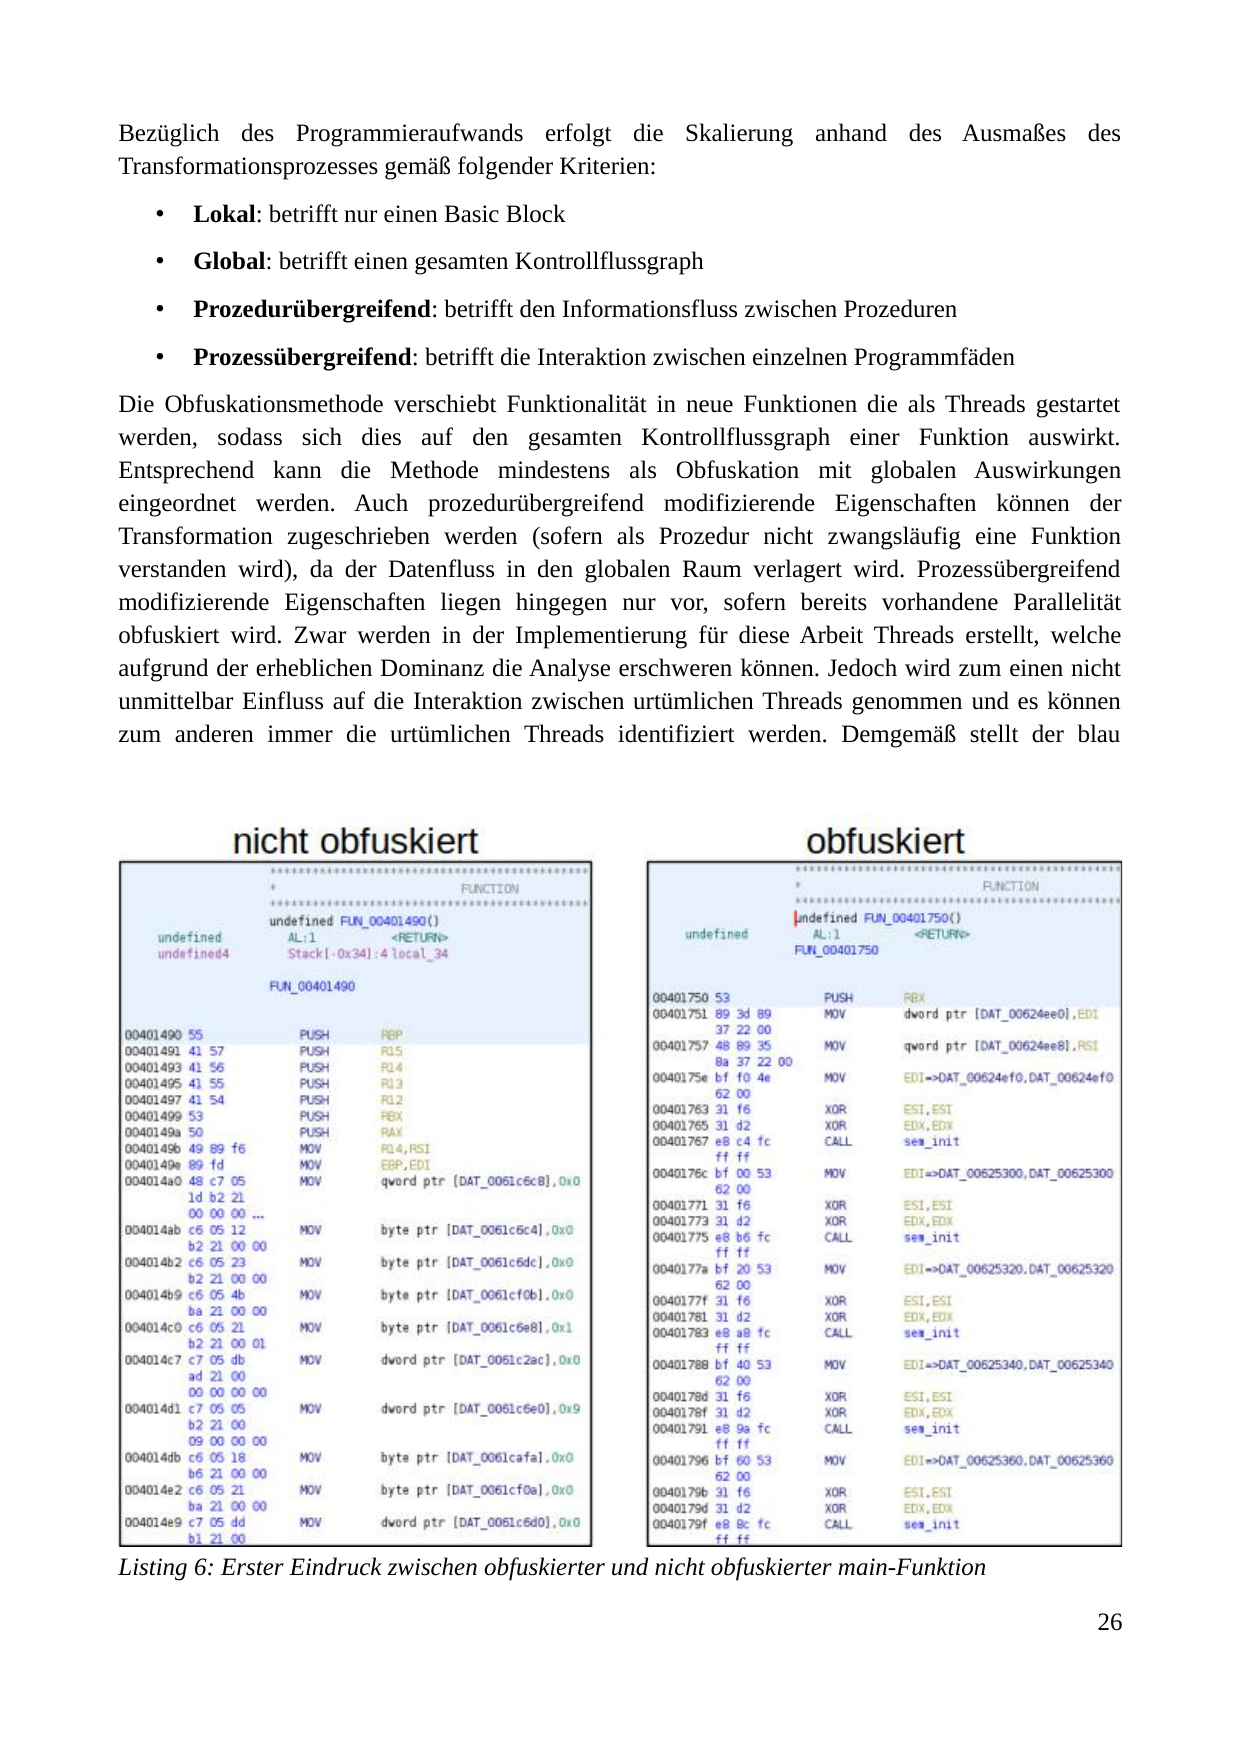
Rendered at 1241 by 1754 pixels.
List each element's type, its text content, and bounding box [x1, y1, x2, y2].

text Bezüglich des Programmieraufwands erfolgt die Skalierung anhand des Ausmaßes des Transformationsprozesses gemäß folgender Kriterien: [118, 118, 1122, 180]
list Prozedurübergreifend: betrifft den Informationsfluss zwischen Prozeduren [156, 294, 1122, 323]
list Prozessübergreifend: betrifft die Interaktion zwischen einzelnen Programmfäden [156, 342, 1122, 370]
text Die Obfuskationsmethode verschiebt Funktionalität in neue Funktionen die als Threads gestartet werden, sodass sich dies auf den gesamten Kontrollflussgraph einer Funktion auswirkt. Entsprechend kann die Methode mindestens als Obfuskation mit globalen Auswirkungen eingeordnet werden. Auch prozedurübergreifend modifizierende Eigenschaften können der Transformation zugeschrieben werden (sofern als Prozedur nicht zwangsläufig eine Funktion verstanden wird), da der Datenfluss in den globalen Raum verlagert wird. Prozessübergreifend modifizierende Eigenschaften liegen hingegen nur vor, sofern bereits vorhandene Parallelität obfuskiert wird. Zwar werden in der Implementierung für diese Arbeit Threads erstellt, welche aufgrund der erheblichen Dominanz die Analyse erschweren können. Jedoch wird zum einen nicht unmittelbar Einfluss auf die Interaktion zwischen urtümlichen Threads genommen und es können zum anderen immer die urtümlichen Threads identifiziert werden. Demgemäß stellt der blau [118, 389, 1122, 748]
list Global: betrifft einen gesamten Kontrollflussgraph [156, 246, 1122, 275]
picture [118, 814, 1123, 1547]
list Listing 6: Erster Eindruck zwischen obfuskierter und nicht obfuskierter main-Funktion [118, 1547, 1122, 1580]
list Lokal: betrifft nur einen Basic Block [156, 199, 1122, 227]
